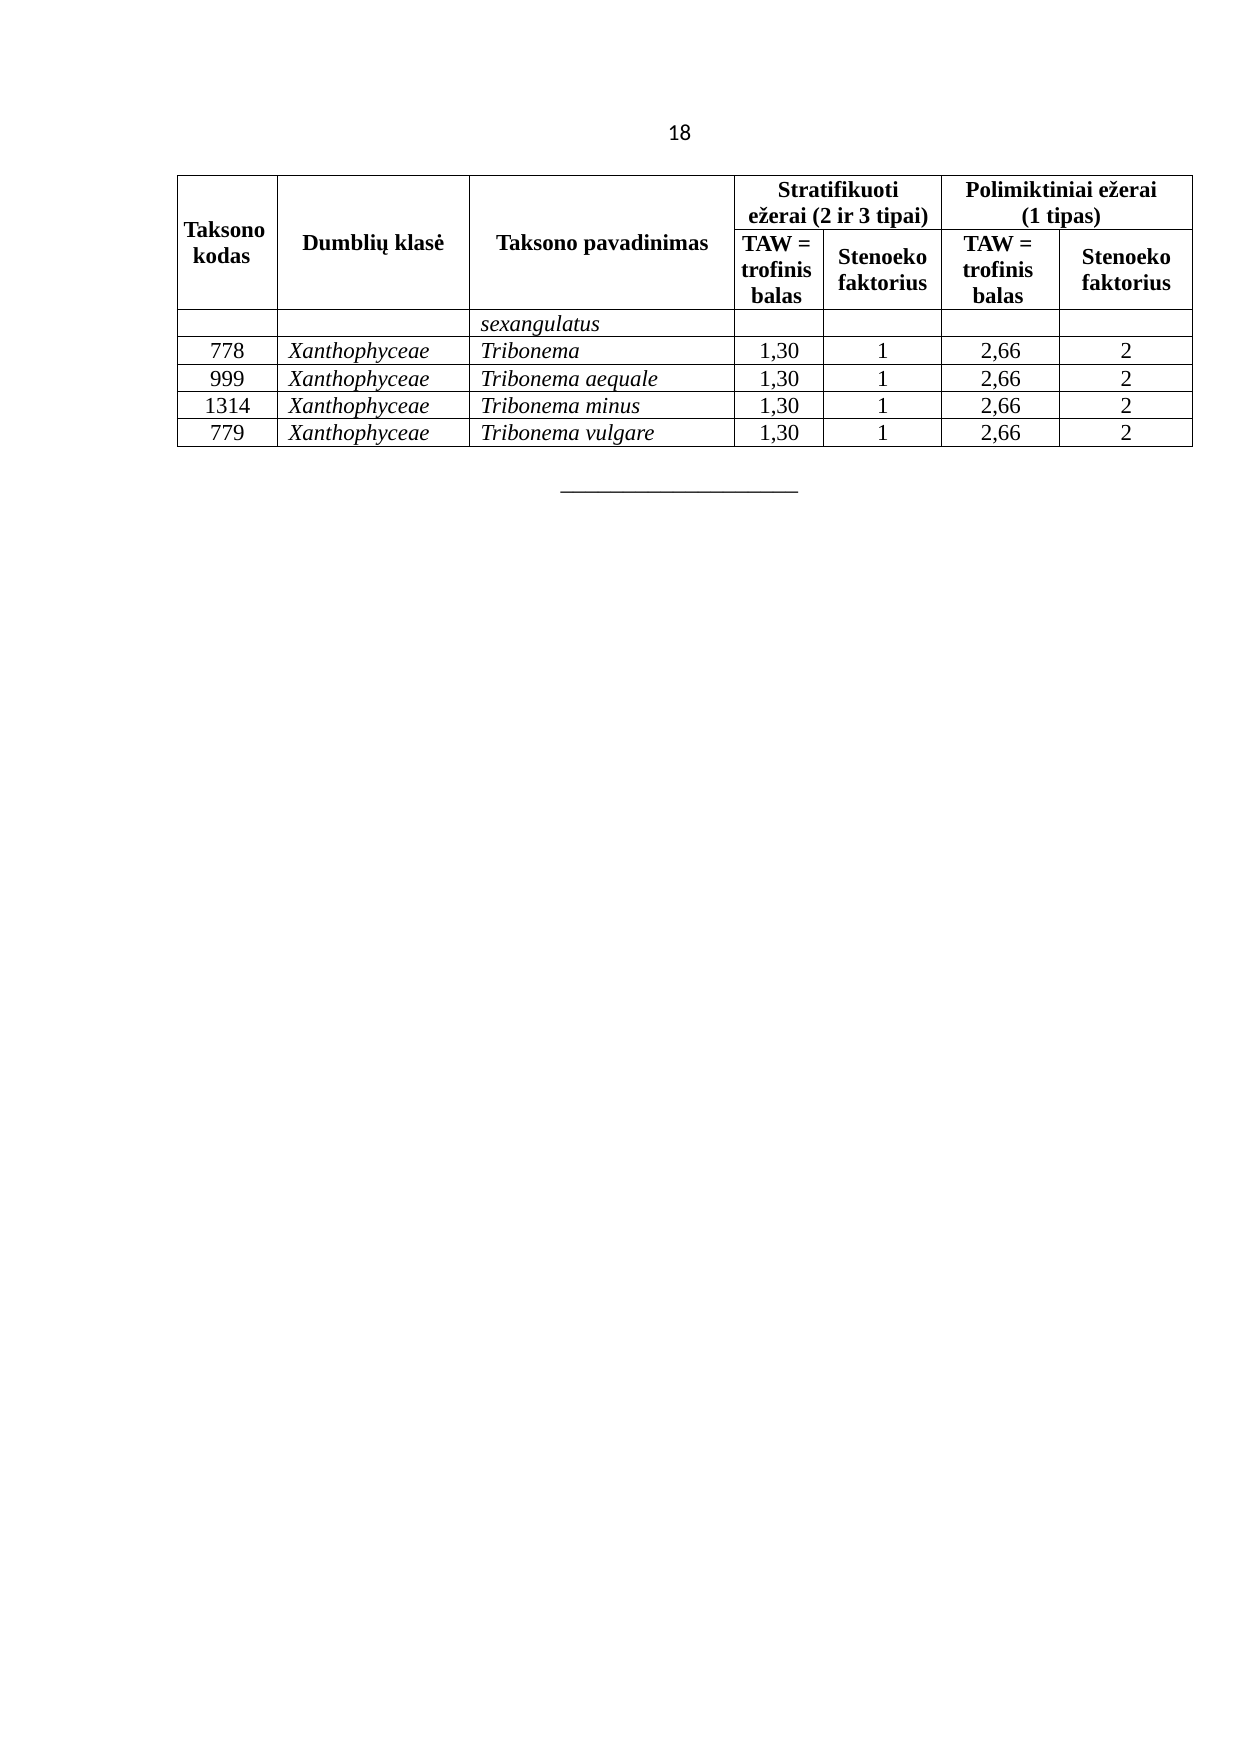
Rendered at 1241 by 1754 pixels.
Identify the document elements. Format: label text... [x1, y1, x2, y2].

table_cell Xanthophyceae [278, 365, 469, 391]
table_cell 2,66 [942, 392, 1059, 418]
table_cell [735, 310, 823, 336]
table_cell 1 [824, 337, 941, 363]
table_cell TAW = trofinis balas [942, 230, 1059, 309]
table_cell [824, 310, 941, 336]
table_cell Stenoeko faktorius [824, 230, 941, 309]
table_header Taksono kodas [178, 176, 277, 309]
table_cell 2,66 [942, 419, 1059, 446]
table_header Polimiktiniai ežerai (1 tipas) [942, 176, 1192, 229]
table_cell Xanthophyceae [278, 392, 469, 418]
table_cell Xanthophyceae [278, 419, 469, 446]
table_cell 2 [1060, 392, 1192, 418]
table_cell 999 [178, 365, 277, 391]
table_cell 1,30 [735, 337, 823, 363]
table_cell 1314 [178, 392, 277, 418]
table_cell 2,66 [942, 337, 1059, 363]
table_cell 2 [1060, 419, 1192, 446]
table_header Dumblių klasė [278, 176, 469, 309]
table_cell [942, 310, 1059, 336]
table_cell 2,66 [942, 365, 1059, 391]
table_header Taksono pavadinimas [470, 176, 734, 309]
table_cell 1,30 [735, 419, 823, 446]
table_cell Tribonema minus [470, 392, 734, 418]
text ––––––––––––––––––– [177, 476, 1181, 504]
table_cell 1 [824, 392, 941, 418]
table_cell Tribonema [470, 337, 734, 363]
table_cell 2 [1060, 337, 1192, 363]
table_cell 1 [824, 419, 941, 446]
table_cell sexangulatus [470, 310, 734, 336]
table_cell 1 [824, 365, 941, 391]
table_cell Xanthophyceae [278, 337, 469, 363]
table_cell Tribonema vulgare [470, 419, 734, 446]
table_cell 2 [1060, 365, 1192, 391]
table_cell 1,30 [735, 365, 823, 391]
table_cell TAW = trofinis balas [735, 230, 823, 309]
table_cell 779 [178, 419, 277, 446]
table_cell Tribonema aequale [470, 365, 734, 391]
table_cell [278, 310, 469, 336]
table_cell 1,30 [735, 392, 823, 418]
table_cell Stenoeko faktorius [1060, 230, 1192, 309]
table_cell [1060, 310, 1192, 336]
table_cell 778 [178, 337, 277, 363]
table_cell [178, 310, 277, 336]
table_header Stratifikuoti ežerai (2 ir 3 tipai) [735, 176, 941, 229]
